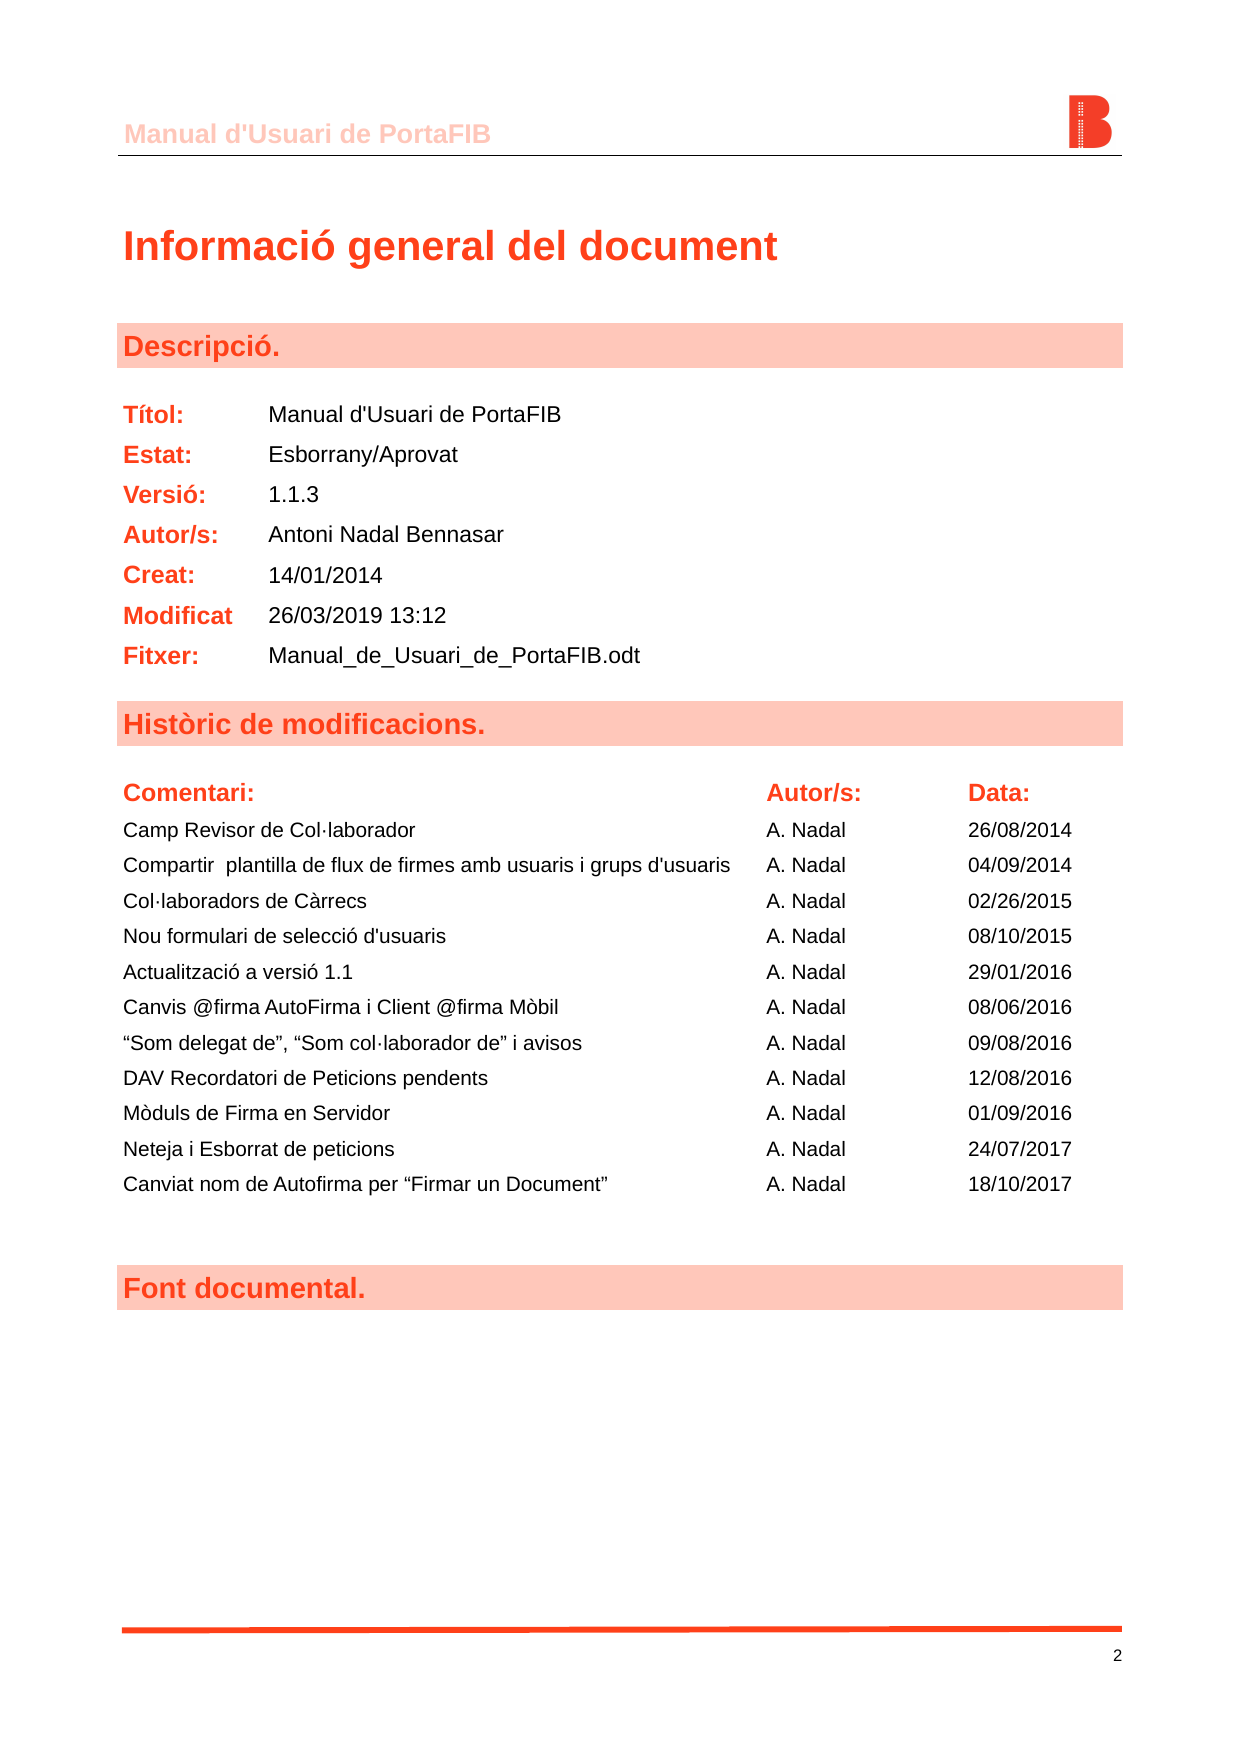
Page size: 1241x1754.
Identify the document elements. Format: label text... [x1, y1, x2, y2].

table_cell A. Nadal [760, 1131, 962, 1166]
table_cell Canvis @firma AutoFirma i Client @firma Mòbil [117, 989, 760, 1025]
table_cell 08/06/2016 [962, 989, 1123, 1025]
table_cell Actualització a versió 1.1 [117, 954, 760, 989]
table_cell Canviat nom de Autofirma per “Firmar un Document” [117, 1166, 760, 1202]
table_cell [962, 1202, 1123, 1239]
picture [1063, 94, 1117, 150]
table_cell 1.1.3 [262, 474, 1123, 514]
table_header Informació general del document [117, 216, 1123, 323]
table_cell Data: [962, 772, 1123, 812]
table_cell 04/09/2014 [962, 848, 1123, 883]
table_cell Col·laboradors de Càrrecs [117, 883, 760, 918]
table_cell Manual d'Usuari de PortaFIB [262, 394, 1123, 434]
table_cell Nou formulari de selecció d'usuaris [117, 919, 760, 954]
table_cell [117, 1240, 1123, 1265]
table_cell 01/09/2016 [962, 1096, 1123, 1131]
table_cell [117, 1202, 760, 1239]
table_cell A. Nadal [760, 954, 962, 989]
table_cell Títol: [117, 394, 262, 434]
table_cell [117, 1414, 1123, 1452]
table_cell Fitxer: [117, 635, 262, 675]
table_cell Font documental. [117, 1265, 1123, 1310]
table_cell [117, 368, 1123, 394]
table_cell 24/07/2017 [962, 1131, 1123, 1166]
table_cell Neteja i Esborrat de peticions [117, 1131, 760, 1166]
table_cell Camp Revisor de Col·laborador [117, 812, 760, 848]
table_cell [760, 1202, 962, 1239]
table_cell A. Nadal [760, 1166, 962, 1202]
table_cell A. Nadal [760, 848, 962, 883]
table_cell Descripció. [117, 323, 1123, 368]
table_cell A. Nadal [760, 883, 962, 918]
table_cell A. Nadal [760, 989, 962, 1025]
table_cell [117, 1336, 1123, 1374]
table_cell DAV Recordatori de Peticions pendents [117, 1060, 760, 1096]
table_cell [117, 1374, 1123, 1414]
table_cell Autor/s: [760, 772, 962, 812]
table_cell 29/01/2016 [962, 954, 1123, 989]
table_cell Creat: [117, 555, 262, 595]
table_cell Antoni Nadal Bennasar [262, 515, 1123, 555]
table_cell Mòduls de Firma en Servidor [117, 1096, 760, 1131]
table_cell 10/08/2015 [962, 919, 1123, 954]
table_cell 14/01/2014 [262, 555, 1123, 595]
table_cell A. Nadal [760, 919, 962, 954]
table_cell [117, 675, 1123, 701]
table_cell 09/08/2016 [962, 1025, 1123, 1060]
table_cell Modificat [117, 595, 262, 635]
table_cell “Som delegat de”, “Som col·laborador de” i avisos [117, 1025, 760, 1060]
table_cell 12/08/2016 [962, 1060, 1123, 1096]
table_cell Estat: [117, 434, 262, 474]
table_cell 26/02/2015 [962, 883, 1123, 918]
table_cell A. Nadal [760, 1025, 962, 1060]
table_cell 26/03/2019 13:12 [262, 595, 1123, 635]
table_cell Autor/s: [117, 515, 262, 555]
table_cell A. Nadal [760, 1096, 962, 1131]
table_cell [117, 746, 1123, 772]
table_cell [117, 1310, 1123, 1336]
table_cell A. Nadal [760, 1060, 962, 1096]
table_cell Manual_de_Usuari_de_PortaFIB.odt [262, 635, 1123, 675]
table_cell A. Nadal [760, 812, 962, 848]
table_cell Compartir plantilla de flux de firmes amb usuaris i grups d'usuaris [117, 848, 760, 883]
table_cell Esborrany/Aprovat [262, 434, 1123, 474]
table_cell 18/10/2017 [962, 1166, 1123, 1202]
table_cell Comentari: [117, 772, 760, 812]
table_cell Històric de modificacions. [117, 701, 1123, 746]
table_cell 26/08/2014 [962, 812, 1123, 848]
table_cell Versió: [117, 474, 262, 514]
